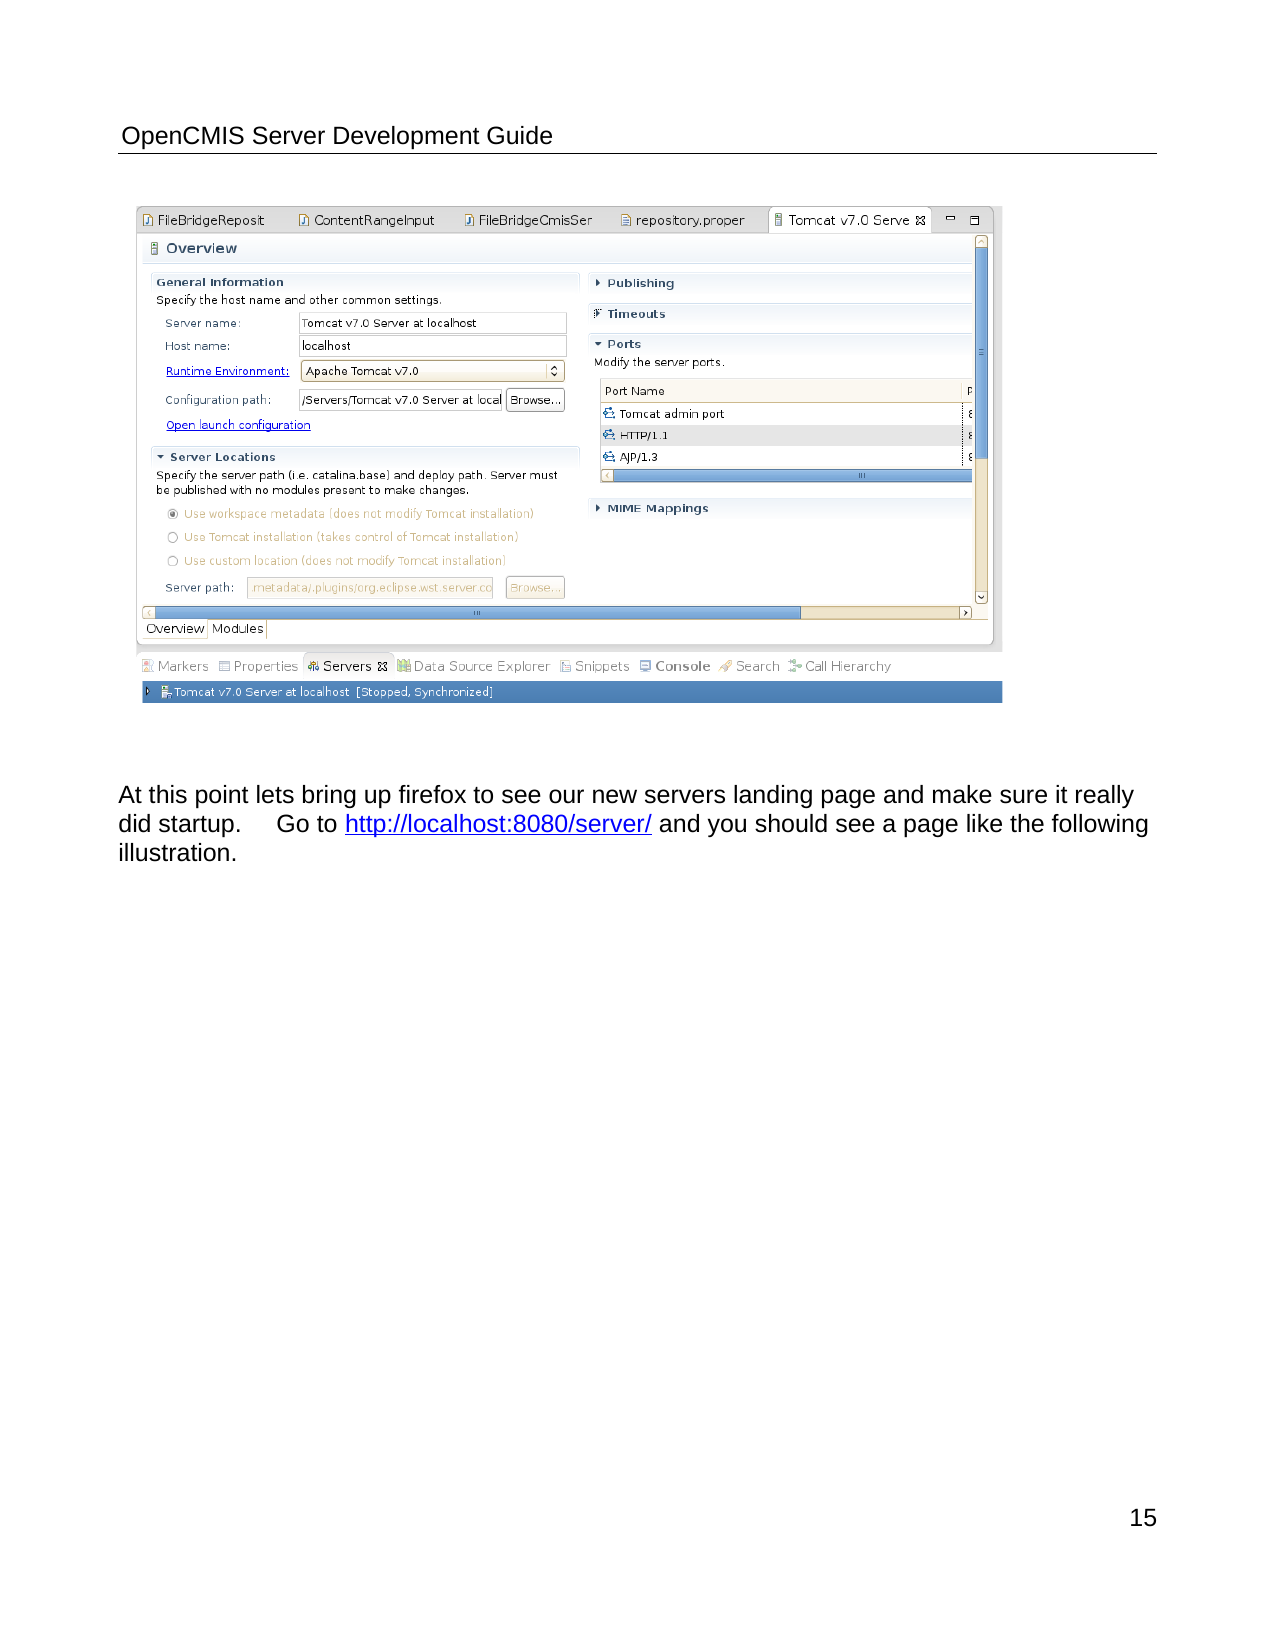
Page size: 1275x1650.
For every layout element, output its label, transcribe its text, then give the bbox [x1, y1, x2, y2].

text At this point lets bring up firefox to see our new servers landing page and make sure it really did startup. Go to http://localhost:8080/server/ and you should see a page like the following illustration. [118, 781, 1157, 867]
picture [136, 206, 1003, 718]
